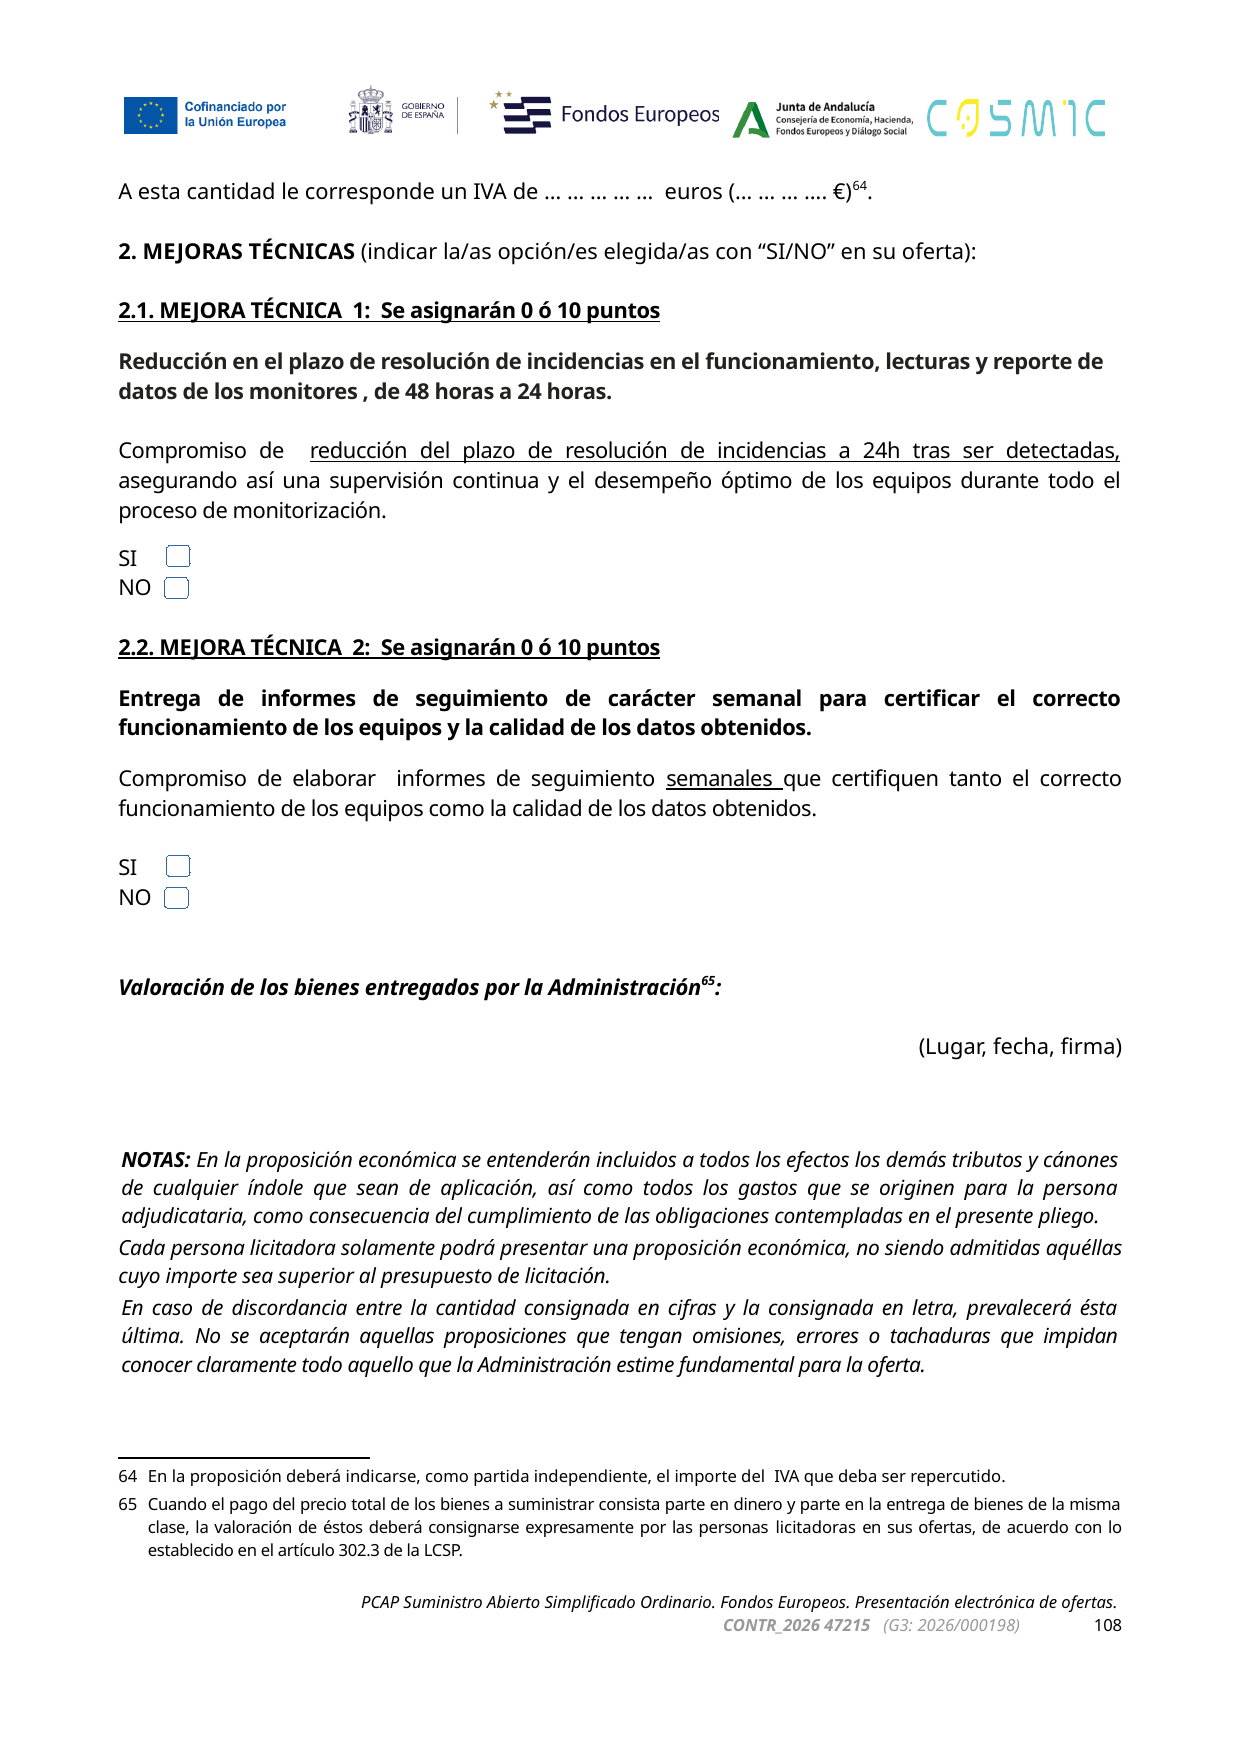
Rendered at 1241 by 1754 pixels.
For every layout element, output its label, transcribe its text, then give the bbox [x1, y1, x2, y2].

text A esta cantidad le corresponde un IVA de … … … … … euros (… … … …. €). [118, 176, 1122, 206]
text En la proposición deberá indicarse, como partida independiente, el importe del IVA que deba ser repercutido. [118, 1464, 1122, 1487]
text 2.2. MEJORA TÉCNICA 2: Se asignarán 0 ó 10 puntos [118, 632, 1122, 662]
text NOTAS: En la proposición económica se entenderán incluidos a todos los efectos los demás tributos y cánones de cualquier índole que sean de aplicación, así como todos los gastos que se originen para la persona adjudicataria, como consecuencia del cumplimiento de las obligaciones contempladas en el presente pliego. [118, 1142, 1122, 1233]
text Compromiso de reducción del plazo de resolución de incidencias a 24h tras ser detectadas, asegurando así una supervisión continua y el desempeño óptimo de los equipos durante todo el proceso de monitorización. [118, 436, 1122, 525]
text NO [118, 572, 1122, 602]
text Cada persona licitadora solamente podrá presentar una proposición económica, no siendo admitidas aquéllas cuyo importe sea superior al presupuesto de licitación. [118, 1233, 1122, 1290]
text 2.1. MEJORA TÉCNICA 1: Se asignarán 0 ó 10 puntos [118, 296, 1122, 325]
text Valoración de los bienes entregados por la Administración: [118, 972, 1122, 1001]
text 2. MEJORAS TÉCNICAS (indicar la/as opción/es elegida/as con “SI/NO” en su oferta): [118, 236, 1122, 266]
text NO [118, 882, 1122, 912]
text Entrega de informes de seguimiento de carácter semanal para certificar el correcto funcionamiento de los equipos y la calidad de los datos obtenidos. [118, 683, 1122, 742]
text (Lugar, fecha, firma) [118, 1031, 1122, 1061]
text SI [118, 543, 1122, 572]
text Compromiso de elaborar informes de seguimiento semanales que certifiquen tanto el correcto funcionamiento de los equipos como la calidad de los datos obtenidos. [118, 763, 1122, 823]
text SI [118, 852, 1122, 882]
picture [927, 99, 1105, 137]
picture [104, 69, 918, 142]
text En caso de discordancia entre la cantidad consignada en cifras y la consignada en letra, prevalecerá ésta última. No se aceptarán aquellas proposiciones que tengan omisiones, errores o tachaduras que impidan conocer claramente todo aquello que la Administración estime fundamental para la oferta. [118, 1290, 1122, 1381]
text Cuando el pago del precio total de los bienes a suministrar consista parte en dinero y parte en la entrega de bienes de la misma clase, la valoración de éstos deberá consignarse expresamente por las personas licitadoras en sus ofertas, de acuerdo con lo establecido en el artículo 302.3 de la LCSP. [118, 1493, 1122, 1561]
text Reducción en el plazo de resolución de incidencias en el funcionamiento, lecturas y reporte de datos de los monitores , de 48 horas a 24 horas. [118, 346, 1122, 406]
